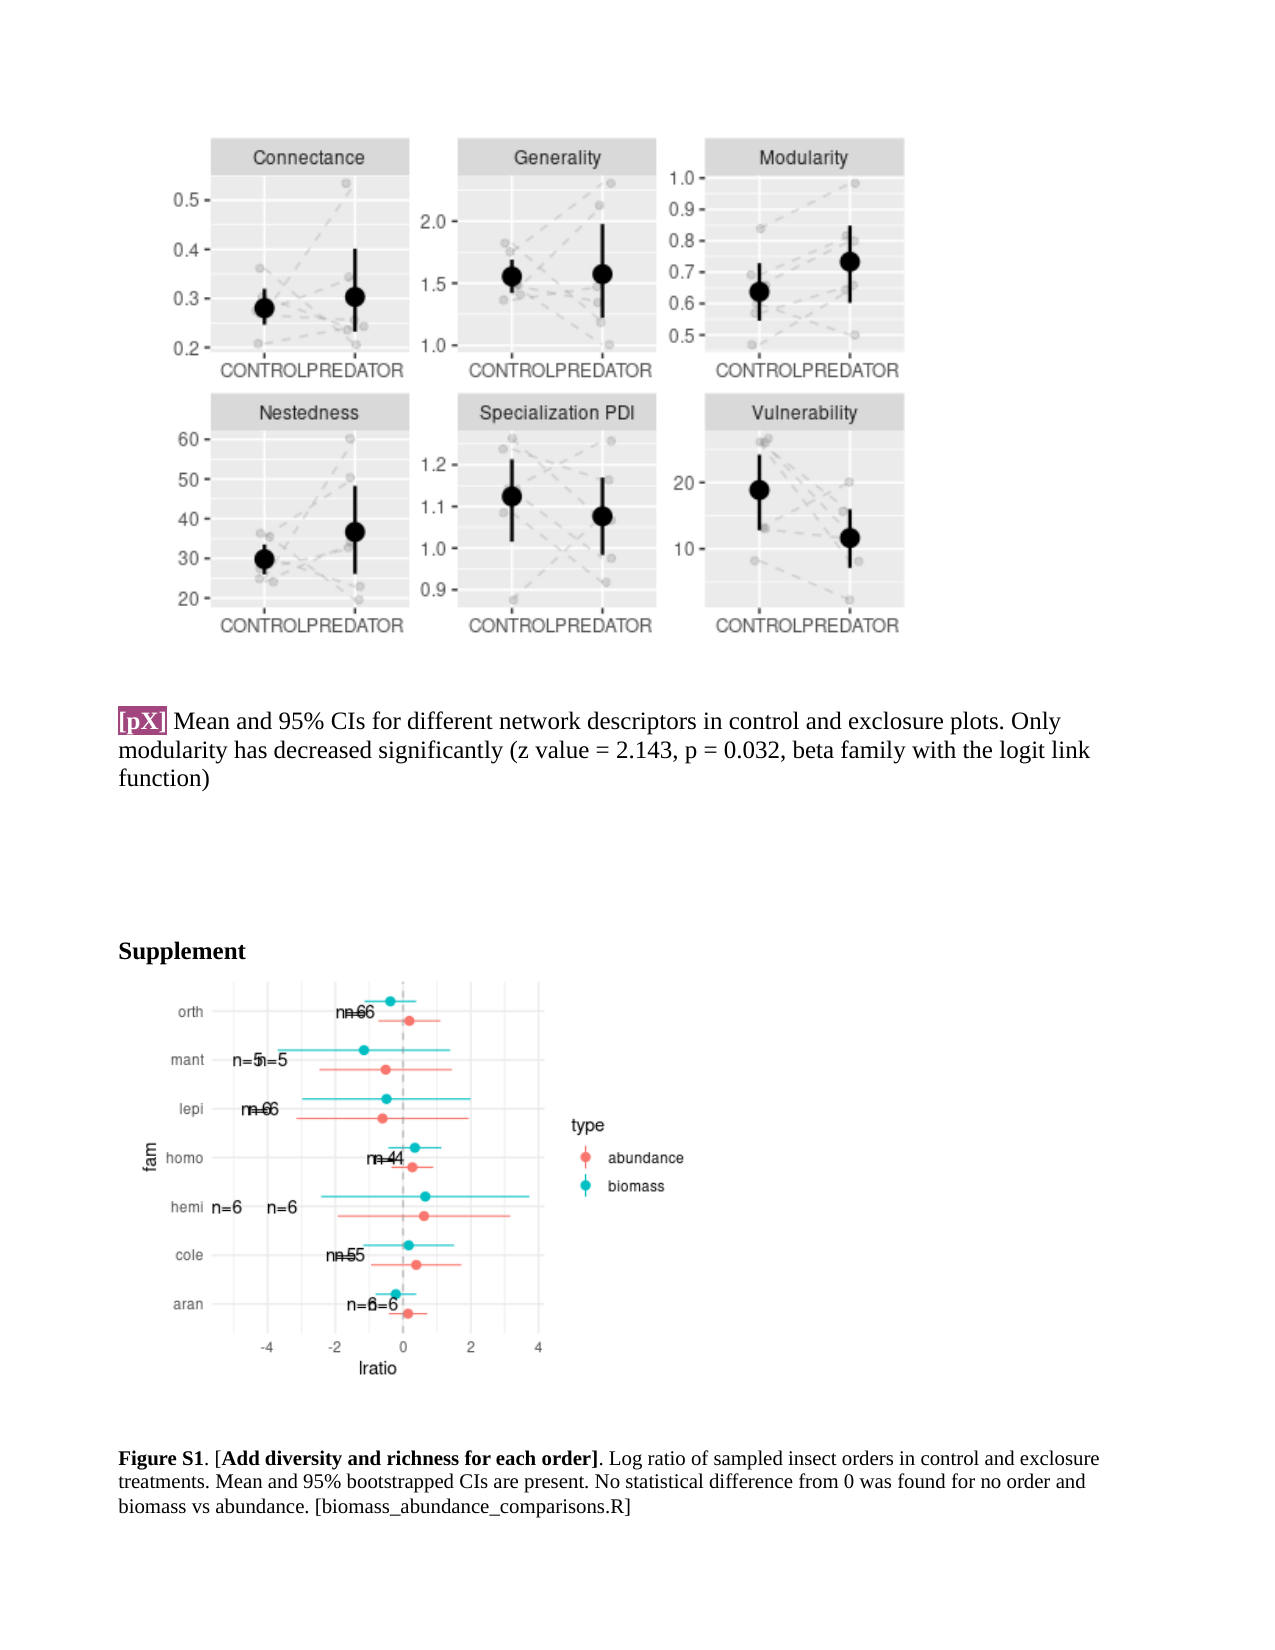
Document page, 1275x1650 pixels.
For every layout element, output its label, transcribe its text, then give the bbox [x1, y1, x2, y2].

text Supplement [118, 936, 1157, 965]
text Figure S1. [Add diversity and richness for each order]. Log ratio of sampled insect orders in control and exclosure treatments. Mean and 95% bootstrapped CIs are present. No statistical difference from 0 was found for no order and biomass vs abundance. [biomass_abundance_comparisons.R] [118, 1445, 1157, 1518]
picture [133, 127, 916, 678]
text [pX] Mean and 95% CIs for different network descriptors in control and exclosure plots. Only modularity has decreased significantly (z value = 2.143, p = 0.032, beta family with the logit link function) [118, 706, 1157, 792]
picture [134, 973, 703, 1388]
